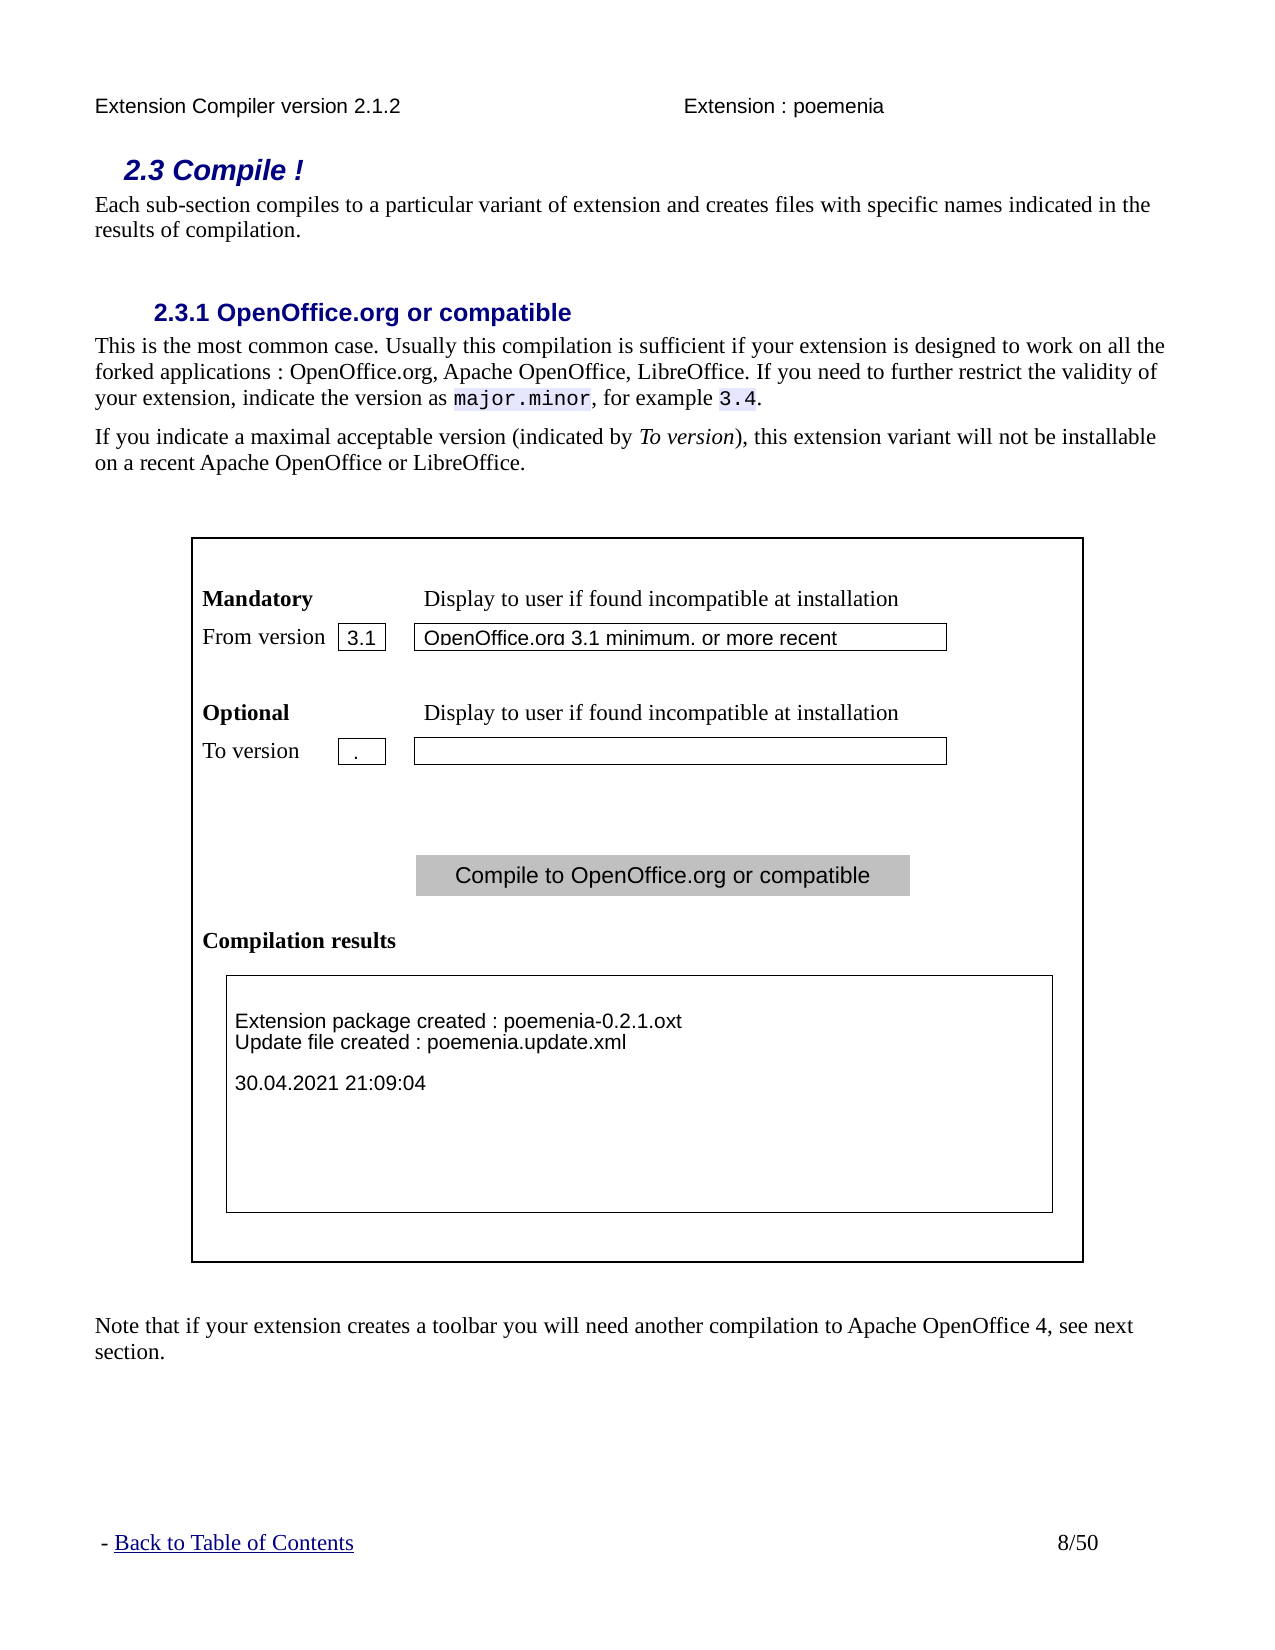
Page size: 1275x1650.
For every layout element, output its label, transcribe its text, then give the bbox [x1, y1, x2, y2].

text Compilation results [202, 928, 1073, 954]
subtitle Compile ! [124, 153, 1181, 186]
text [947, 738, 1073, 764]
text Optional Display to user if found incompatible at installation [202, 700, 1073, 726]
subtitle OpenOffice.org or compatible [153, 299, 1181, 327]
text Each sub-section compiles to a particular variant of extension and creates files with specific names indicated in the results of compilation. [94, 192, 1181, 243]
text To version [202, 738, 338, 764]
text Note that if your extension creates a toolbar you will need another compilation to Apache OpenOffice 4, see next section. [94, 1313, 1181, 1364]
text [386, 738, 414, 764]
text Mandatory Display to user if found incompatible at installation [202, 586, 1073, 612]
text From version [202, 624, 338, 650]
text [947, 624, 1073, 650]
text If you indicate a maximal acceptable version (indicated by To version), this extension variant will not be installable on a recent Apache OpenOffice or LibreOffice. [94, 424, 1181, 475]
text [386, 624, 414, 650]
text This is the most common case. Usually this compilation is sufficient if your extension is designed to work on all the forked applications : OpenOffice.org, Apache OpenOffice, LibreOffice. If you need to further restrict the validity of your extension, indicate the version as major.minor, for example 3.4. [94, 333, 1181, 411]
